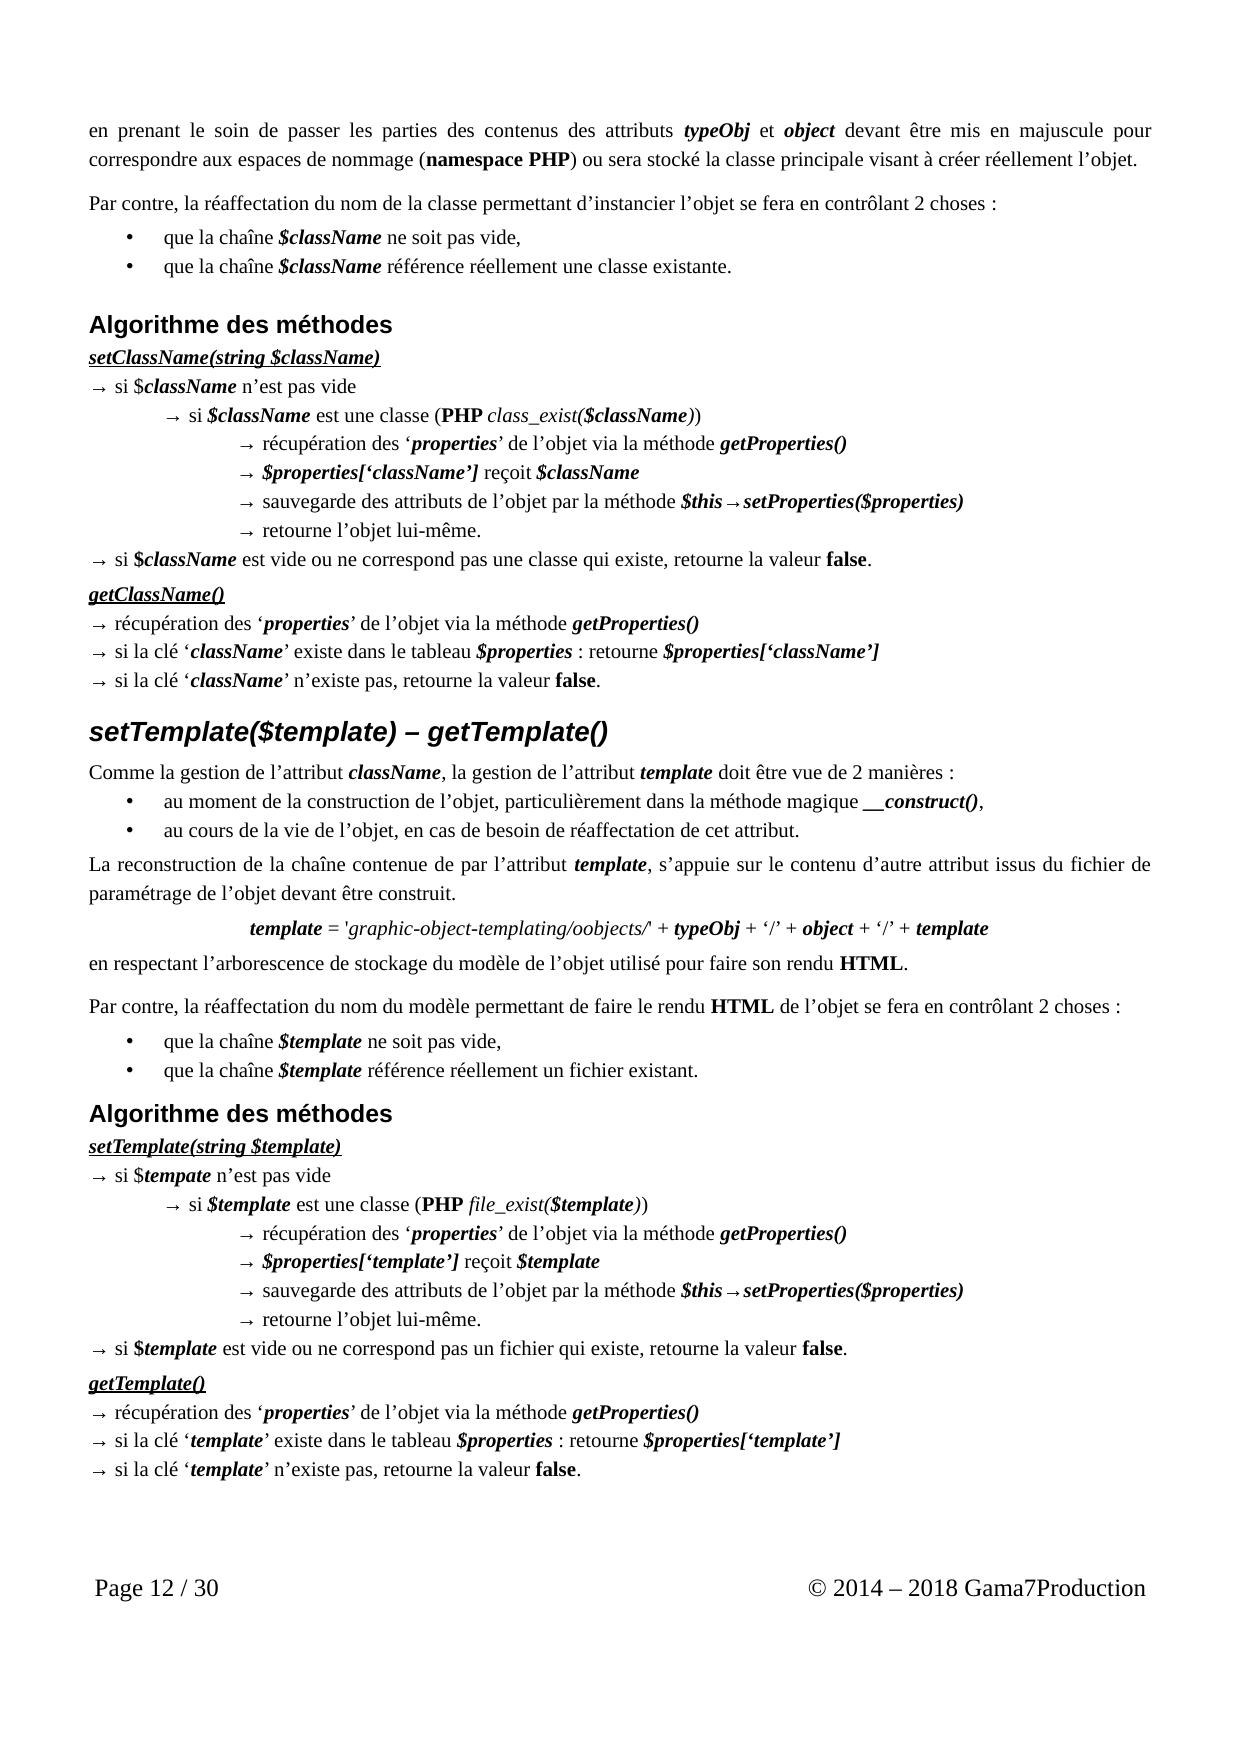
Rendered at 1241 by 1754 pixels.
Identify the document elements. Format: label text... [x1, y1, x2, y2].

text → récupération des ‘properties’ de l’objet via la méthode getProperties() [88, 1399, 1152, 1424]
text → récupération des ‘properties’ de l’objet via la méthode getProperties() [88, 610, 1152, 634]
text en respectant l’arborescence de stockage du modèle de l’objet utilisé pour faire son rendu HTML. [88, 951, 1152, 975]
text → si $tempate n’est pas vide [88, 1163, 1152, 1187]
text → si la clé ‘className’ n’existe pas, retourne la valeur false. [88, 668, 1152, 692]
subtitle Algorithme des méthodes [88, 1099, 1152, 1128]
text → si $className n’est pas vide [88, 374, 1152, 398]
list au moment de la construction de l’objet, particulièrement dans la méthode magique __construct(), [126, 789, 1152, 813]
text → $properties[‘template’] reçoit $template [236, 1249, 1152, 1273]
list au cours de la vie de l’objet, en cas de besoin de réaffectation de cet attribut. [126, 817, 1152, 842]
text → si $className est une classe (PHP class_exist($className)) [88, 402, 1152, 427]
text setTemplate(string $template) [88, 1134, 1152, 1158]
text Par contre, la réaffectation du nom de la classe permettant d’instancier l’objet se fera en contrôlant 2 choses : [88, 190, 1152, 214]
text → si la clé ‘template’ existe dans le tableau $properties : retourne $properties[‘template’] [88, 1428, 1152, 1452]
text → $properties[‘className’] reçoit $className [236, 460, 1152, 484]
text en prenant le soin de passer les parties des contenus des attributs typeObj et object devant être mis en majuscule pour correspondre aux espaces de nommage (namespace PHP) ou sera stocké la classe principale visant à créer réellement l’objet. [88, 118, 1152, 171]
text getClassName() [88, 582, 1152, 606]
subtitle Algorithme des méthodes [88, 310, 1152, 338]
text → retourne l’objet lui-même. [88, 1307, 1152, 1331]
text → si la clé ‘template’ n’existe pas, retourne la valeur false. [88, 1457, 1152, 1481]
subtitle setTemplate($template) – getTemplate() [88, 715, 1152, 747]
text getTemplate() [88, 1371, 1152, 1395]
list que la chaîne $template ne soit pas vide, [126, 1029, 1152, 1053]
text → sauvegarde des attributs de l’objet par la méthode $this→setProperties($properties) [236, 1278, 1152, 1302]
text → si $template est une classe (PHP file_exist($template)) [88, 1192, 1152, 1216]
text template = 'graphic-object-templating/oobjects/' + typeObj + ‘/’ + object + ‘/’ + template [88, 916, 1152, 940]
text → si $template est vide ou ne correspond pas un fichier qui existe, retourne la valeur false. [88, 1336, 1152, 1360]
text → récupération des ‘properties’ de l’objet via la méthode getProperties() [88, 1221, 1152, 1244]
text → récupération des ‘properties’ de l’objet via la méthode getProperties() [88, 431, 1152, 455]
list que la chaîne $template référence réellement un fichier existant. [126, 1058, 1152, 1082]
text → si la clé ‘className’ existe dans le tableau $properties : retourne $properties[‘className’] [88, 639, 1152, 663]
list que la chaîne $className référence réellement une classe existante. [126, 254, 1152, 278]
text La reconstruction de la chaîne contenue de par l’attribut template, s’appuie sur le contenu d’autre attribut issus du fichier de paramétrage de l’objet devant être construit. [88, 852, 1152, 905]
text Comme la gestion de l’attribut className, la gestion de l’attribut template doit être vue de 2 manières : [88, 760, 1152, 784]
list que la chaîne $className ne soit pas vide, [126, 225, 1152, 249]
text Par contre, la réaffectation du nom du modèle permettant de faire le rendu HTML de l’objet se fera en contrôlant 2 choses : [88, 994, 1152, 1018]
text → sauvegarde des attributs de l’objet par la méthode $this→setProperties($properties) [236, 489, 1152, 513]
text → si $className est vide ou ne correspond pas une classe qui existe, retourne la valeur false. [88, 547, 1152, 571]
text → retourne l’objet lui-même. [88, 518, 1152, 542]
text setClassName(string $className) [88, 345, 1152, 369]
